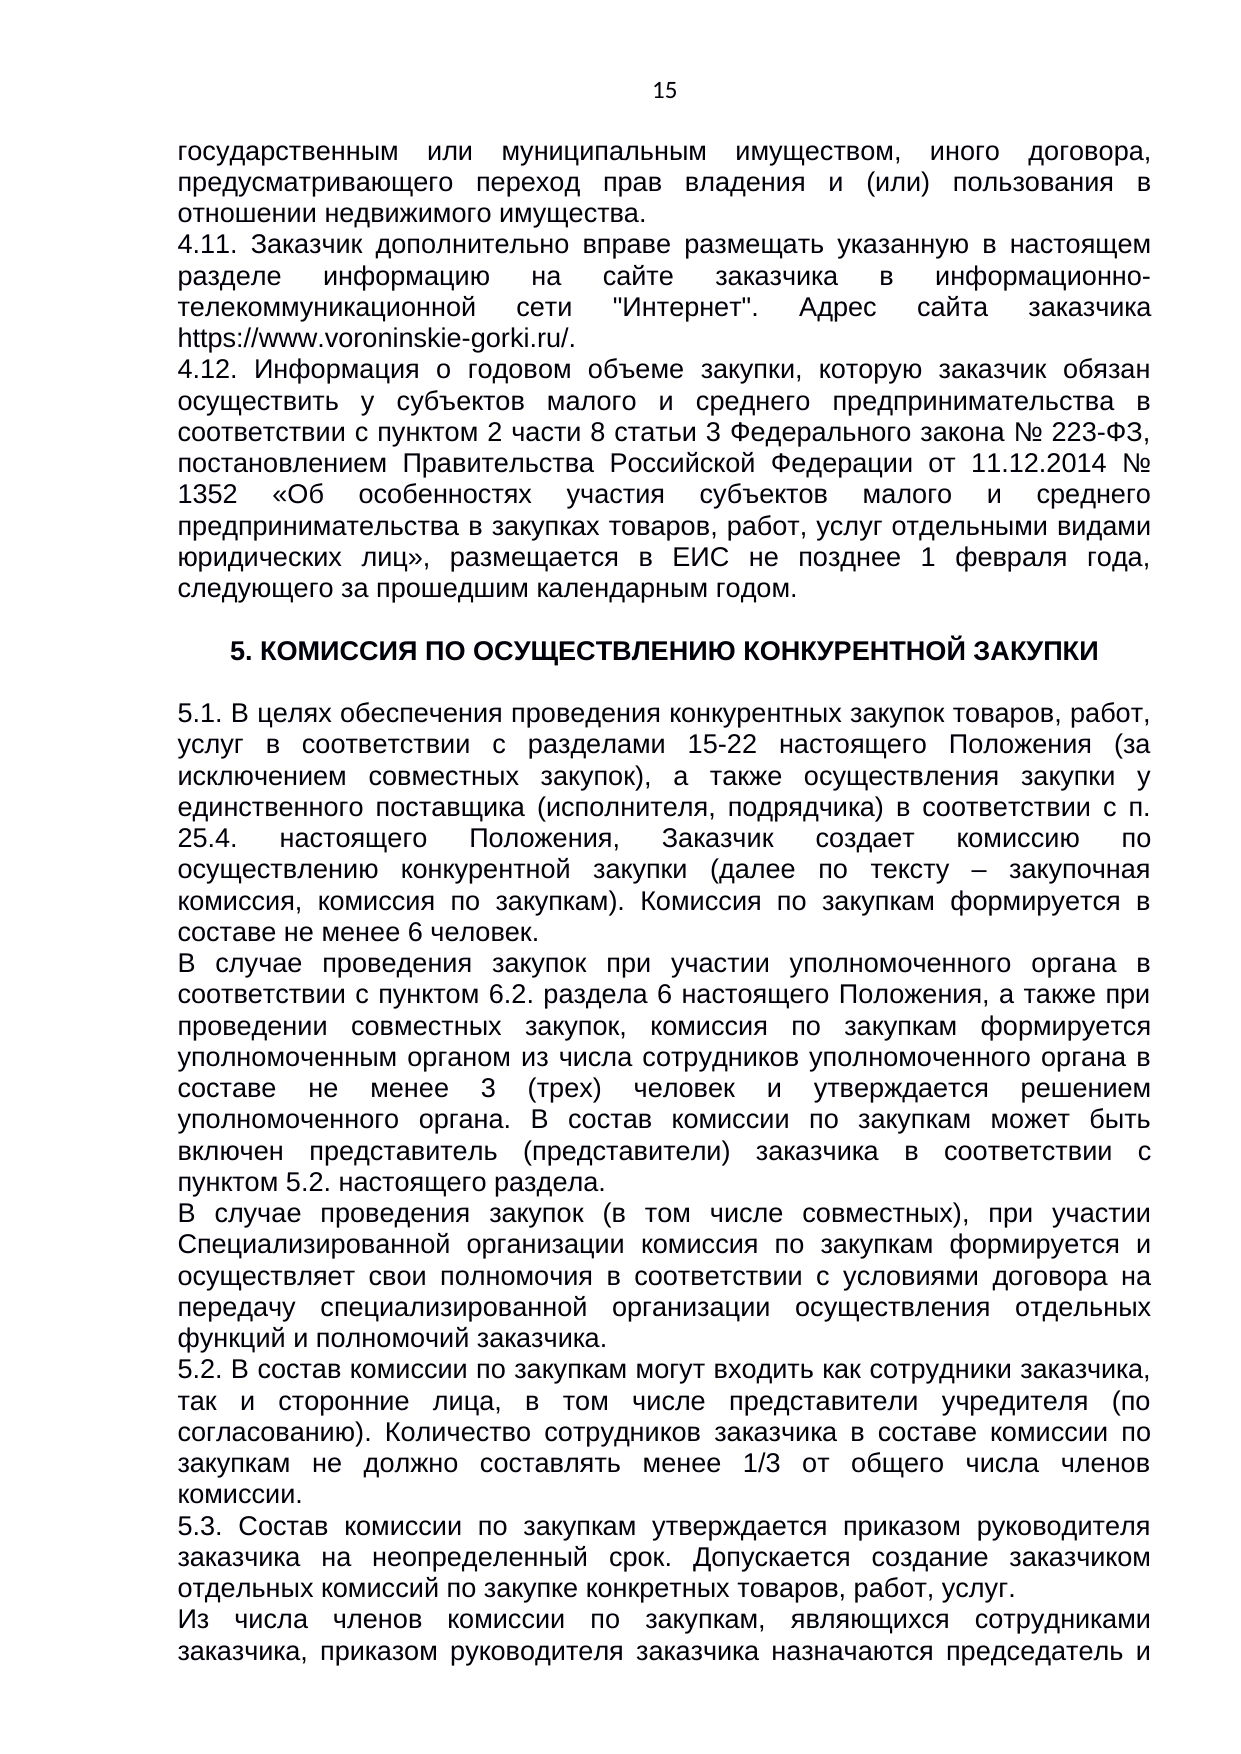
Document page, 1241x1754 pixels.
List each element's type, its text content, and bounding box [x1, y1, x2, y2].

text 5.1. В целях обеспечения проведения конкурентных закупок товаров, работ, услуг в соответствии с разделами 15-22 настоящего Положения (за исключением совместных закупок), а также осуществления закупки у единственного поставщика (исполнителя, подрядчика) в соответствии с п. 25.4. настоящего Положения, Заказчик создает комиссию по осуществлению конкурентной закупки (далее по тексту – закупочная комиссия, комиссия по закупкам). Комиссия по закупкам формируется в составе не менее 6 человек. [177, 697, 1152, 947]
text 4.11. Заказчик дополнительно вправе размещать указанную в настоящем разделе информацию на сайте заказчика в информационно-телекоммуникационной сети "Интернет". Адрес сайта заказчика https://www.voroninskie-gorki.ru/. [177, 228, 1152, 353]
text В случае проведения закупок при участии уполномоченного органа в соответствии с пунктом 6.2. раздела 6 настоящего Положения, а также при проведении совместных закупок, комиссия по закупкам формируется уполномоченным органом из числа сотрудников уполномоченного органа в составе не менее 3 (трех) человек и утверждается решением уполномоченного органа. В состав комиссии по закупкам может быть включен представитель (представители) заказчика в соответствии с пунктом 5.2. настоящего раздела. [177, 947, 1152, 1197]
text 5. КОМИССИЯ ПО ОСУЩЕСТВЛЕНИЮ КОНКУРЕНТНОЙ ЗАКУПКИ [177, 635, 1152, 666]
text 5.2. В состав комиссии по закупкам могут входить как сотрудники заказчика, так и сторонние лица, в том числе представители учредителя (по согласованию). Количество сотрудников заказчика в составе комиссии по закупкам не должно составлять менее 1/3 от общего числа членов комиссии. [177, 1353, 1152, 1510]
text государственным или муниципальным имуществом, иного договора, предусматривающего переход прав владения и (или) пользования в отношении недвижимого имущества. [177, 135, 1152, 228]
text 4.12. Информация о годовом объеме закупки, которую заказчик обязан осуществить у субъектов малого и среднего предпринимательства в соответствии с пунктом 2 части 8 статьи 3 Федерального закона № 223-ФЗ, постановлением Правительства Российской Федерации от 11.12.2014 № 1352 «Об особенностях участия субъектов малого и среднего предпринимательства в закупках товаров, работ, услуг отдельными видами юридических лиц», размещается в ЕИС не позднее 1 февраля года, следующего за прошедшим календарным годом. [177, 353, 1152, 603]
text В случае проведения закупок (в том числе совместных), при участии Специализированной организации комиссия по закупкам формируется и осуществляет свои полномочия в соответствии с условиями договора на передачу специализированной организации осуществления отдельных функций и полномочий заказчика. [177, 1197, 1152, 1353]
text Из числа членов комиссии по закупкам, являющихся сотрудниками заказчика, приказом руководителя заказчика назначаются председатель и [177, 1603, 1152, 1666]
text 5.3. Состав комиссии по закупкам утверждается приказом руководителя заказчика на неопределенный срок. Допускается создание заказчиком отдельных комиссий по закупке конкретных товаров, работ, услуг. [177, 1510, 1152, 1603]
